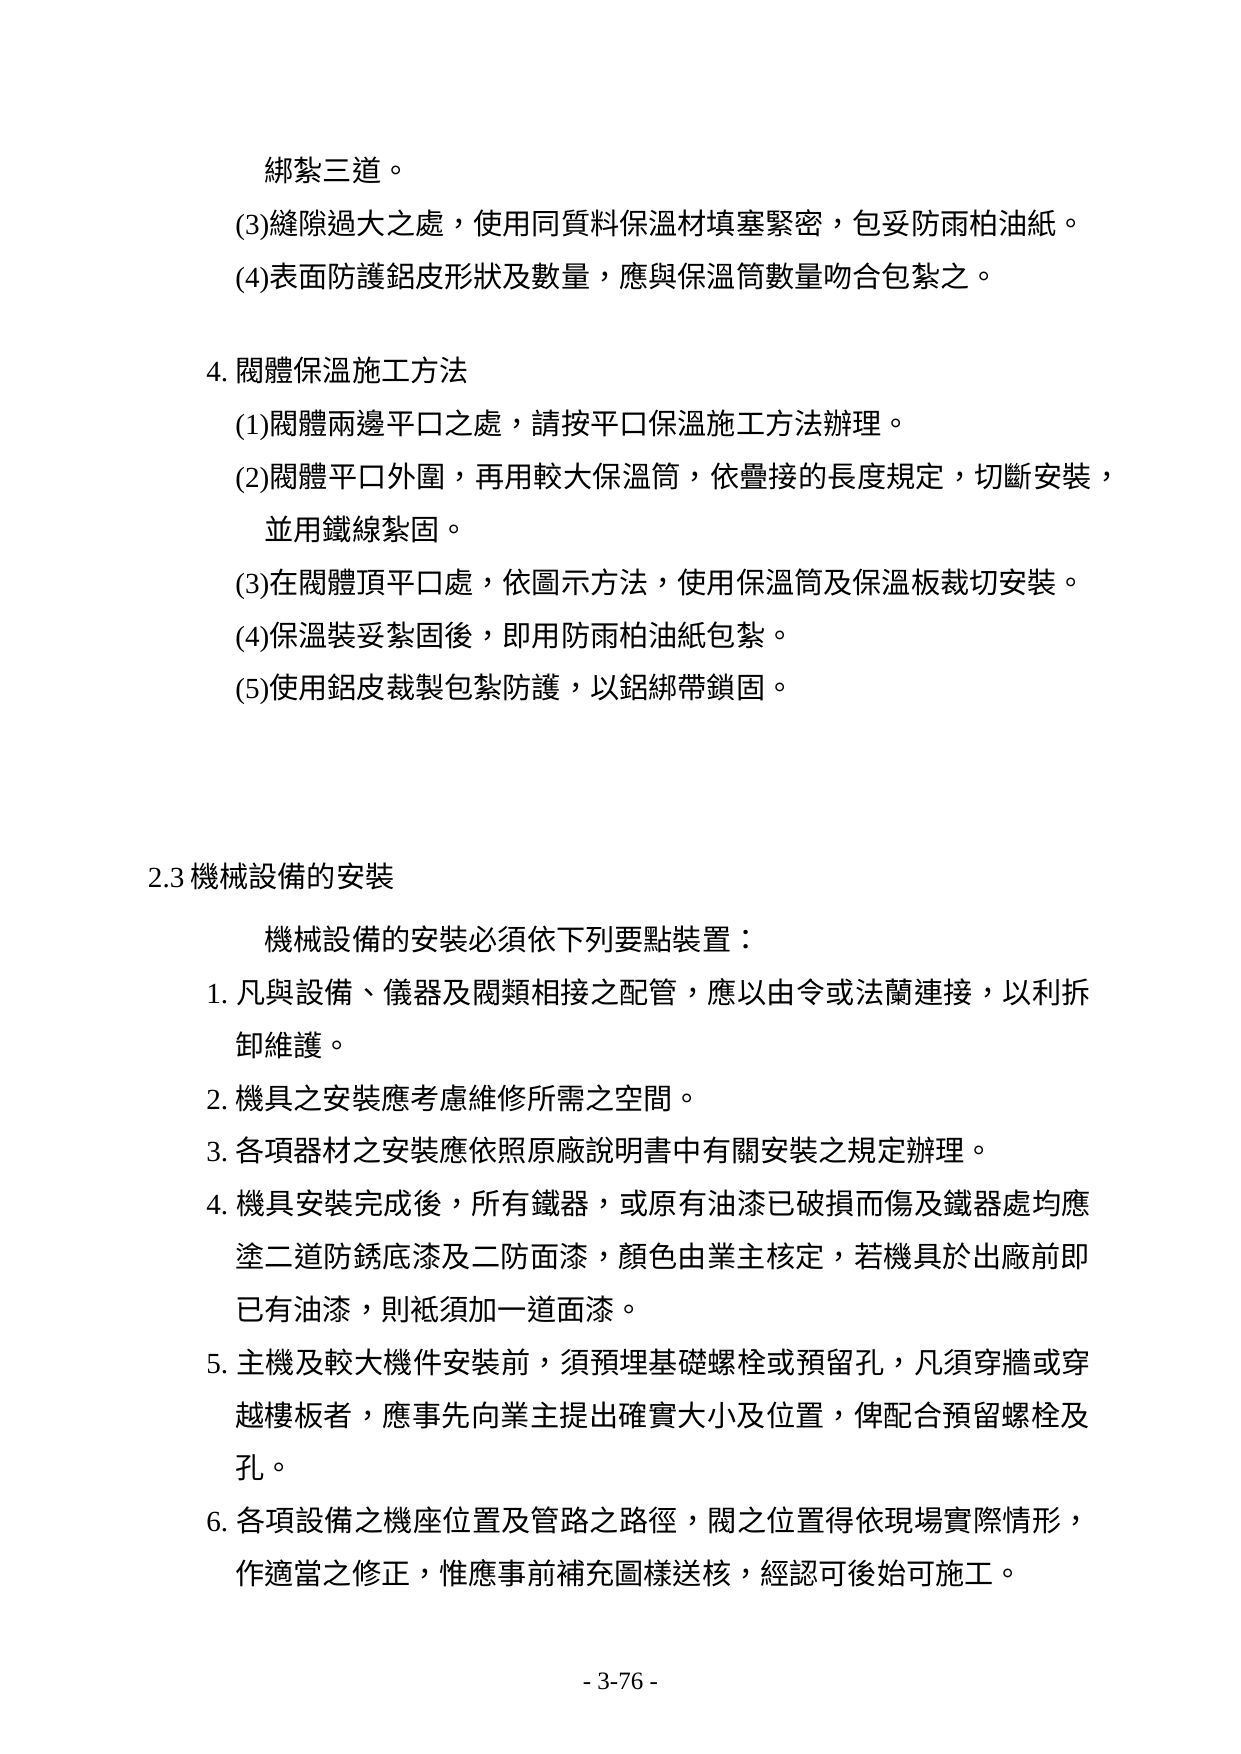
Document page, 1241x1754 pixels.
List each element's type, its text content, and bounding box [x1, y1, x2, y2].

text 4. 閥體保溫施工方法 [206, 348, 1092, 390]
text (3)在閥體頂平口處，依圖示方法，使用保溫筒及保溫板裁切安裝。 [235, 559, 1092, 602]
text (5)使用鋁皮裁製包紮防護，以鋁綁帶鎖固。 [235, 665, 1092, 707]
text (3)縫隙過大之處，使用同質料保溫材填塞緊密，包妥防雨柏油紙。 [235, 201, 1092, 243]
text 機械設備的安裝必須依下列要點裝置： [206, 917, 1092, 959]
subtitle 2.3機械設備的安裝 [148, 853, 1092, 896]
text 6. 各項設備之機座位置及管路之路徑，閥之位置得依現場實際情形，作適當之修正，惟應事前補充圖樣送核，經認可後始可施工。 [206, 1498, 1092, 1593]
text (2)閥體平口外圍，再用較大保溫筒，依疊接的長度規定，切斷安裝，並用鐵線紮固。 [235, 454, 1092, 549]
text 2. 機具之安裝應考慮維修所需之空間。 [206, 1075, 1092, 1117]
text (1)閥體兩邊平口之處，請按平口保溫施工方法辦理。 [235, 401, 1092, 443]
text 5. 主機及較大機件安裝前，須預埋基礎螺栓或預留孔，凡須穿牆或穿越樓板者，應事先向業主提出確實大小及位置，俾配合預留螺栓及孔。 [206, 1339, 1092, 1487]
text 綁紮三道。 [235, 148, 1092, 190]
text (4)表面防護鋁皮形狀及數量，應與保溫筒數量吻合包紮之。 [235, 253, 1092, 296]
text 1. 凡與設備、儀器及閥類相接之配管，應以由令或法蘭連接，以利拆卸維護。 [206, 969, 1092, 1065]
text 3. 各項器材之安裝應依照原廠說明書中有關安裝之規定辦理。 [206, 1128, 1092, 1170]
text (4)保溫裝妥紮固後，即用防雨柏油紙包紮。 [235, 612, 1092, 654]
text 4. 機具安裝完成後，所有鐵器，或原有油漆已破損而傷及鐵器處均應塗二道防銹底漆及二防面漆，顏色由業主核定，若機具於出廠前即已有油漆，則袛須加一道面漆。 [206, 1181, 1092, 1329]
